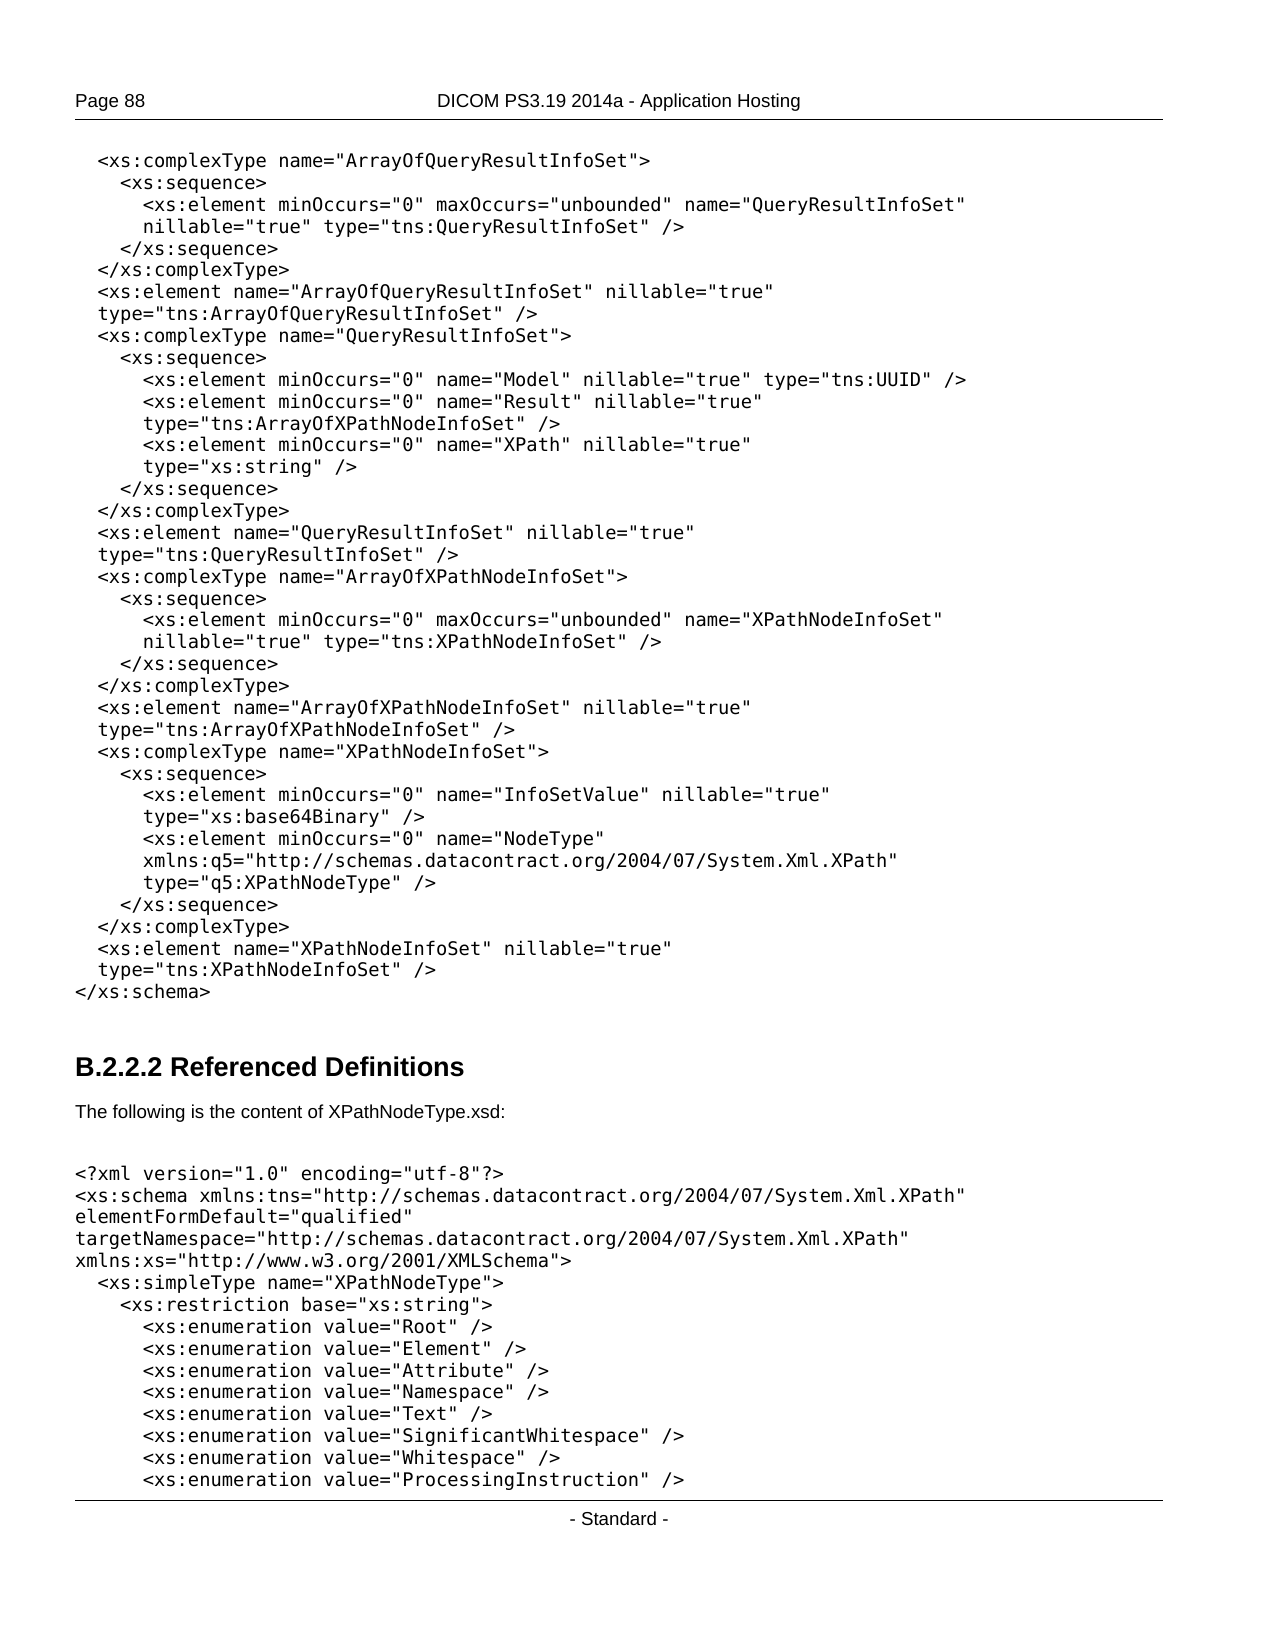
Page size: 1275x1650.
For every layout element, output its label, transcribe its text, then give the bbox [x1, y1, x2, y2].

text <xs:complexType name="ArrayOfQueryResultInfoSet"> <xs:sequence> <xs:element minOccurs="0" maxOccurs="unbounded" name="QueryResultInfoSet" nillable="true" type="tns:QueryResultInfoSet" /> </xs:sequence> </xs:complexType> <xs:element name="ArrayOfQueryResultInfoSet" nillable="true" type="tns:ArrayOfQueryResultInfoSet" /> <xs:complexType name="QueryResultInfoSet"> <xs:sequence> <xs:element minOccurs="0" name="Model" nillable="true" type="tns:UUID" /> <xs:element minOccurs="0" name="Result" nillable="true" type="tns:ArrayOfXPathNodeInfoSet" /> <xs:element minOccurs="0" name="XPath" nillable="true" type="xs:string" /> </xs:sequence> </xs:complexType> <xs:element name="QueryResultInfoSet" nillable="true" type="tns:QueryResultInfoSet" /> <xs:complexType name="ArrayOfXPathNodeInfoSet"> <xs:sequence> <xs:element minOccurs="0" maxOccurs="unbounded" name="XPathNodeInfoSet" nillable="true" type="tns:XPathNodeInfoSet" /> </xs:sequence> </xs:complexType> <xs:element name="ArrayOfXPathNodeInfoSet" nillable="true" type="tns:ArrayOfXPathNodeInfoSet" /> <xs:complexType name="XPathNodeInfoSet"> <xs:sequence> <xs:element minOccurs="0" name="InfoSetValue" nillable="true" type="xs:base64Binary" /> <xs:element minOccurs="0" name="NodeType" xmlns:q5="http://schemas.datacontract.org/2004/07/System.Xml.XPath" type="q5:XPathNodeType" /> </xs:sequence> </xs:complexType> <xs:element name="XPathNodeInfoSet" nillable="true" type="tns:XPathNodeInfoSet" /> </xs:schema> [75, 150, 1162, 1032]
text B.2.2.2 Referenced Definitions [75, 1051, 1162, 1082]
text The following is the content of XPathNodeType.xsd: [75, 1101, 1162, 1122]
text <?xml version="1.0" encoding="utf-8"?> <xs:schema xmlns:tns="http://schemas.datacontract.org/2004/07/System.Xml.XPath" elementFormDefault="qualified" targetNamespace="http://schemas.datacontract.org/2004/07/System.Xml.XPath" xmlns:xs="http://www.w3.org/2001/XMLSchema"> <xs:simpleType name="XPathNodeType"> <xs:restriction base="xs:string"> <xs:enumeration value="Root" /> <xs:enumeration value="Element" /> <xs:enumeration value="Attribute" /> <xs:enumeration value="Namespace" /> <xs:enumeration value="Text" /> <xs:enumeration value="SignificantWhitespace" /> <xs:enumeration value="Whitespace" /> <xs:enumeration value="ProcessingInstruction" /> [75, 1141, 1162, 1491]
